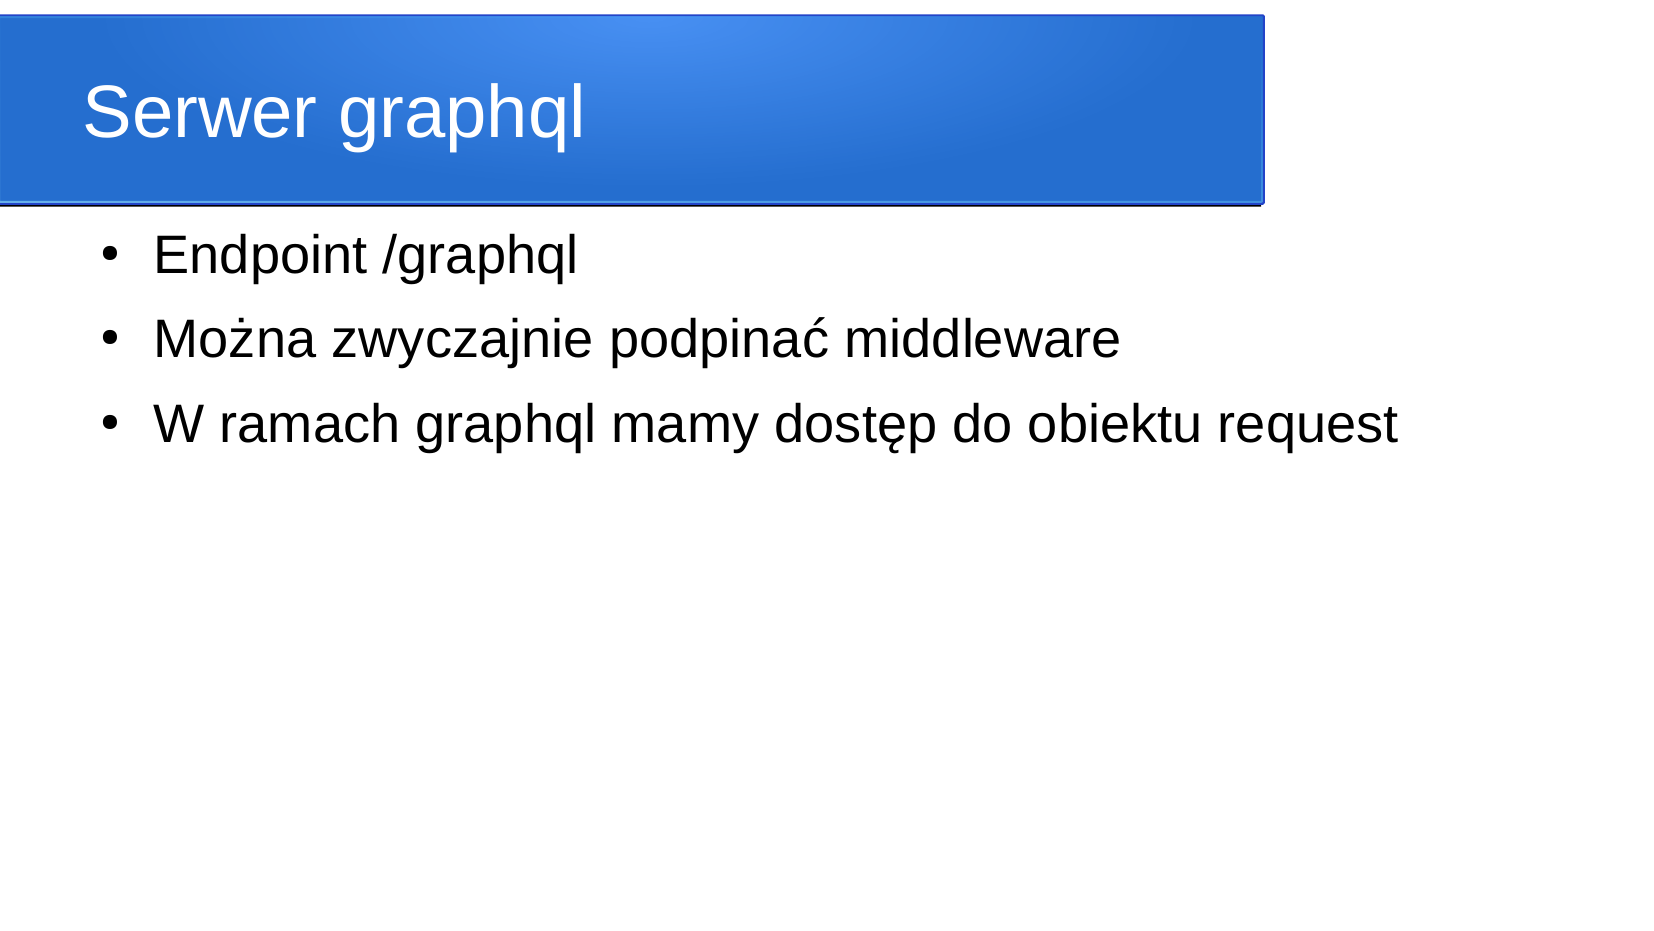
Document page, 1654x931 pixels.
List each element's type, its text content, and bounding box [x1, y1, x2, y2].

title Serwer graphql [82, 35, 1235, 189]
list Endpoint /graphql Można zwyczajnie podpinać middleware W ramach graphql mamy dostęp do obiektu request [82, 224, 1571, 764]
